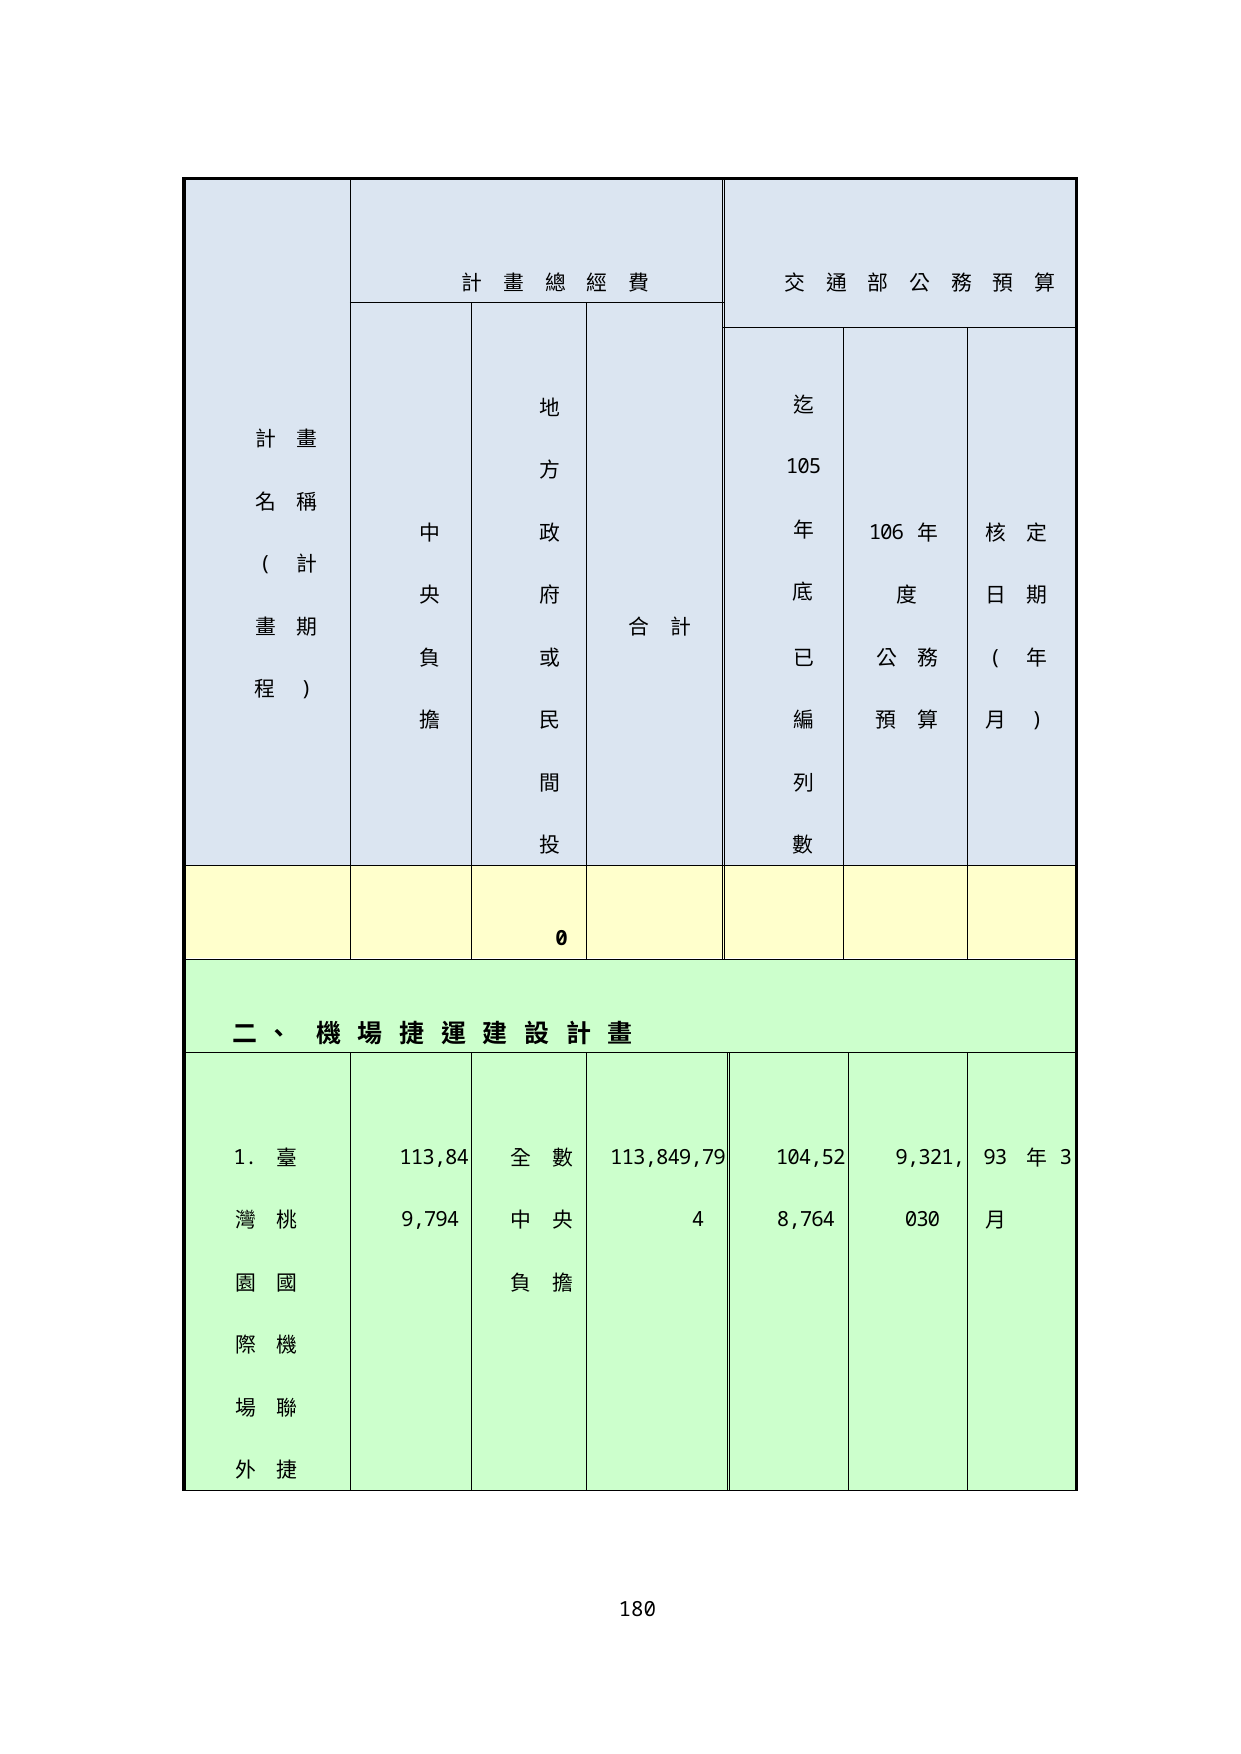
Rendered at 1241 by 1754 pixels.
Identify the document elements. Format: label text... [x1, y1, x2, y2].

table_cell 113,849,794 [351, 1053, 471, 1490]
table_cell [725, 866, 843, 958]
table_cell 9,321,030 [849, 1053, 967, 1490]
table_header 計畫名稱 (計畫期程) [186, 180, 350, 865]
table_cell [844, 866, 967, 958]
table_cell 二、機場捷運建設計畫 [186, 960, 1075, 1052]
table_header 計畫總經費 [351, 180, 722, 302]
table_cell [351, 866, 471, 958]
table_cell [186, 866, 350, 958]
table_cell [968, 866, 1075, 958]
table_cell 113,849,794 [587, 1053, 727, 1490]
table_header 交通部公務預算編列情形 [725, 180, 1075, 327]
table_cell [587, 866, 722, 958]
table_cell 迄105年底 已編列數 [725, 328, 843, 865]
table_cell 104,528,764 [730, 1053, 848, 1490]
table_cell 合計 [587, 303, 722, 865]
table_cell 核定日期 (年月) [968, 328, 1075, 865]
table_cell 全數中央負擔 [472, 1053, 586, 1490]
table_cell 1.臺灣桃園國際機場聯外捷 [186, 1053, 350, 1490]
table_cell 地方政府或民間投資 [472, 303, 586, 865]
table_cell 中央負擔 [351, 303, 471, 865]
table_cell 0 [472, 866, 586, 958]
table_cell 93年3月 [968, 1053, 1075, 1490]
table_cell 106年度 公務預算 [844, 328, 967, 865]
